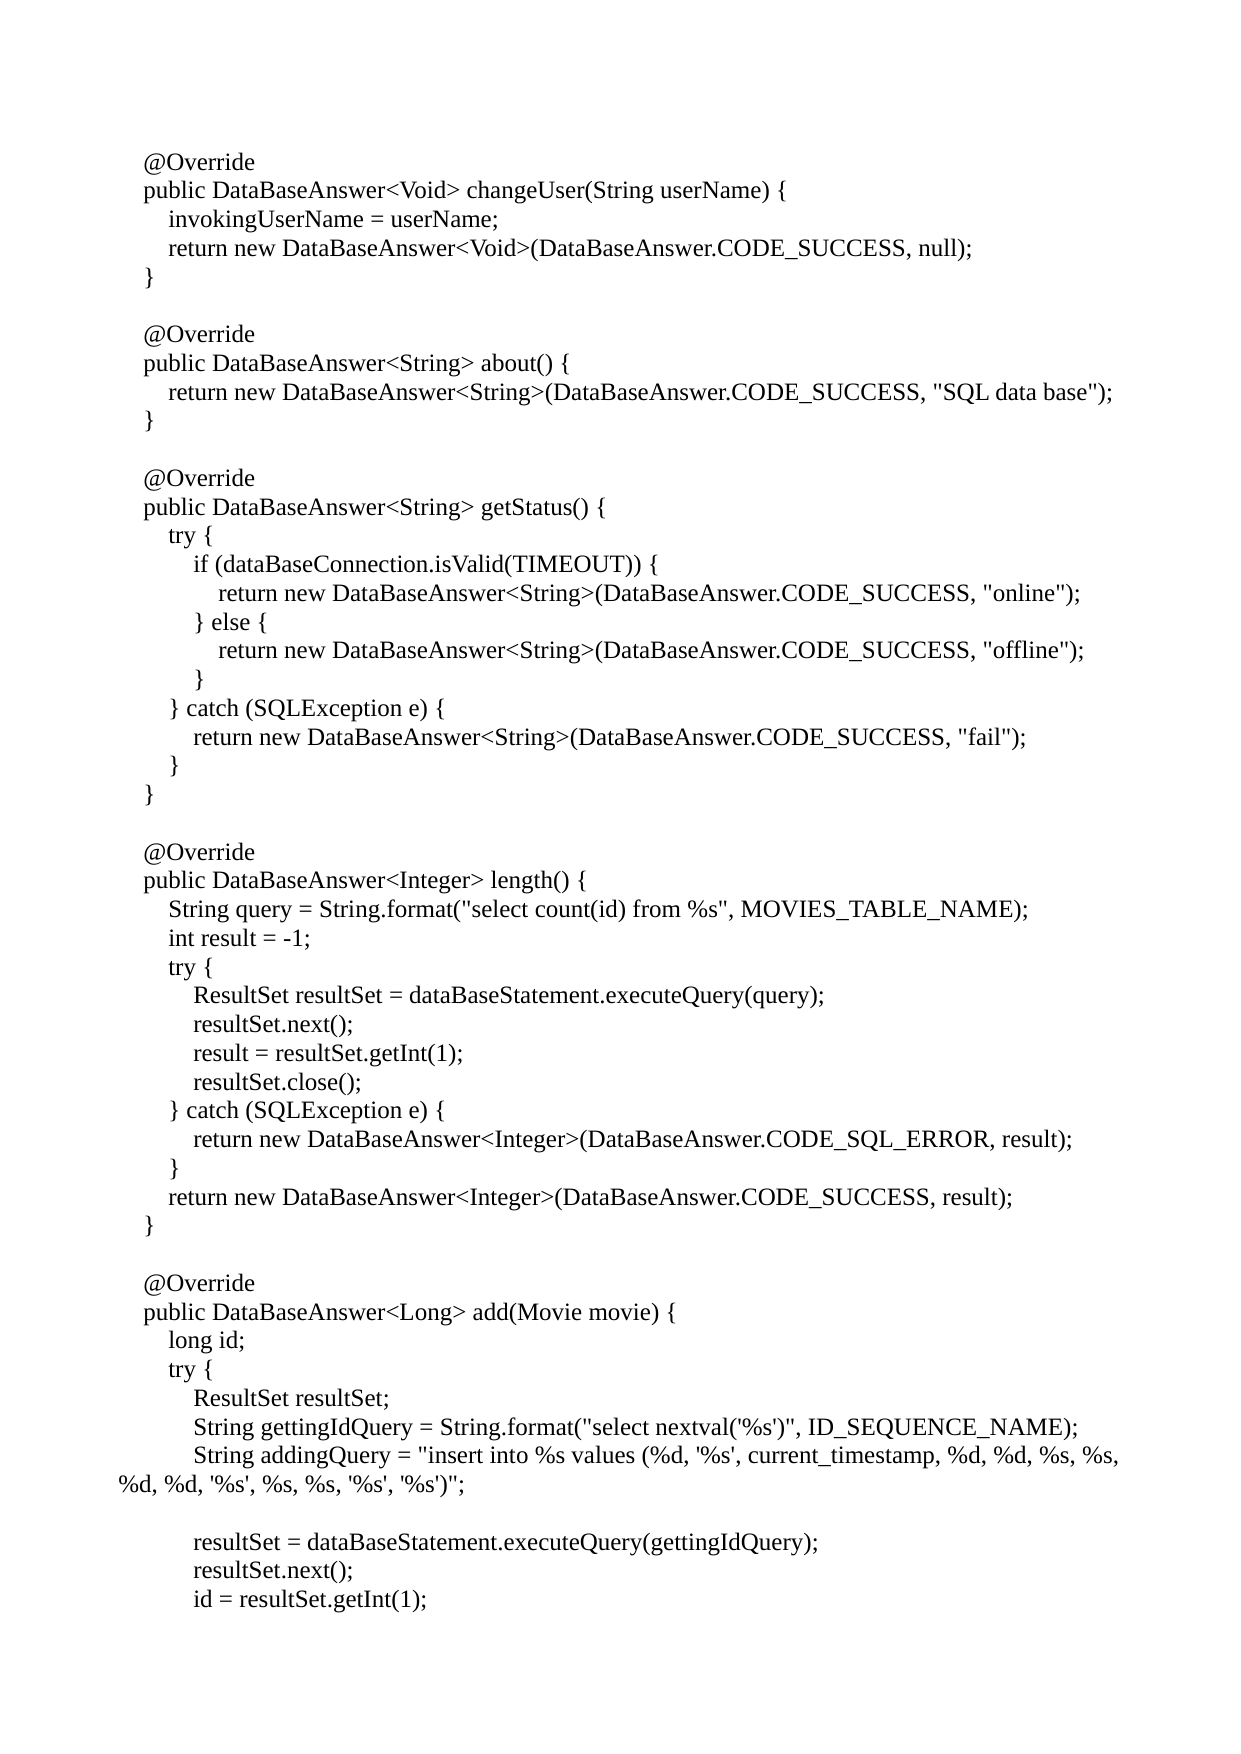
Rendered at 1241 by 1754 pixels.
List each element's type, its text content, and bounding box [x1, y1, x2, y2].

text try { [118, 521, 1122, 549]
text if (dataBaseConnection.isValid(TIMEOUT)) { [118, 549, 1122, 578]
text return new DataBaseAnswer<String>(DataBaseAnswer.CODE_SUCCESS, "online"); [118, 578, 1122, 607]
text public DataBaseAnswer<String> about() { [118, 348, 1122, 377]
text try { [118, 952, 1122, 981]
text result = resultSet.getInt(1); [118, 1038, 1122, 1067]
text ResultSet resultSet = dataBaseStatement.executeQuery(query); [118, 981, 1122, 1009]
text resultSet.next(); [118, 1009, 1122, 1038]
text } [118, 262, 1122, 291]
text } catch (SQLException e) { [118, 1096, 1122, 1124]
text String addingQuery = "insert into %s values (%d, '%s', current_timestamp, %d, %d, %s, %s, %d, %d, '%s', %s, %s, '%s', '%s')"; [118, 1441, 1122, 1498]
text } [118, 1211, 1122, 1239]
text String query = String.format("select count(id) from %s", MOVIES_TABLE_NAME); [118, 894, 1122, 923]
text resultSet.next(); [118, 1556, 1122, 1584]
text ResultSet resultSet; [118, 1383, 1122, 1412]
text } else { [118, 607, 1122, 636]
text @Override [118, 463, 1122, 492]
text return new DataBaseAnswer<String>(DataBaseAnswer.CODE_SUCCESS, "offline"); [118, 636, 1122, 664]
text @Override [118, 319, 1122, 348]
text invokingUserName = userName; [118, 204, 1122, 233]
text } [118, 779, 1122, 808]
text return new DataBaseAnswer<Void>(DataBaseAnswer.CODE_SUCCESS, null); [118, 233, 1122, 262]
text String gettingIdQuery = String.format("select nextval('%s')", ID_SEQUENCE_NAME); [118, 1412, 1122, 1441]
text @Override [118, 837, 1122, 866]
text try { [118, 1354, 1122, 1383]
text resultSet.close(); [118, 1067, 1122, 1096]
text @Override [118, 147, 1122, 176]
text public DataBaseAnswer<Void> changeUser(String userName) { [118, 176, 1122, 204]
text } [118, 406, 1122, 434]
text } [118, 1153, 1122, 1182]
text return new DataBaseAnswer<String>(DataBaseAnswer.CODE_SUCCESS, "fail"); [118, 722, 1122, 751]
text int result = -1; [118, 923, 1122, 952]
text @Override [118, 1268, 1122, 1297]
text long id; [118, 1326, 1122, 1354]
text public DataBaseAnswer<Long> add(Movie movie) { [118, 1297, 1122, 1326]
text return new DataBaseAnswer<String>(DataBaseAnswer.CODE_SUCCESS, "SQL data base"); [118, 377, 1122, 406]
text public DataBaseAnswer<Integer> length() { [118, 866, 1122, 894]
text public DataBaseAnswer<String> getStatus() { [118, 492, 1122, 521]
text id = resultSet.getInt(1); [118, 1584, 1122, 1613]
text } catch (SQLException e) { [118, 693, 1122, 722]
text } [118, 751, 1122, 779]
text } [118, 664, 1122, 693]
text return new DataBaseAnswer<Integer>(DataBaseAnswer.CODE_SQL_ERROR, result); [118, 1124, 1122, 1153]
text return new DataBaseAnswer<Integer>(DataBaseAnswer.CODE_SUCCESS, result); [118, 1182, 1122, 1211]
text resultSet = dataBaseStatement.executeQuery(gettingIdQuery); [118, 1527, 1122, 1556]
